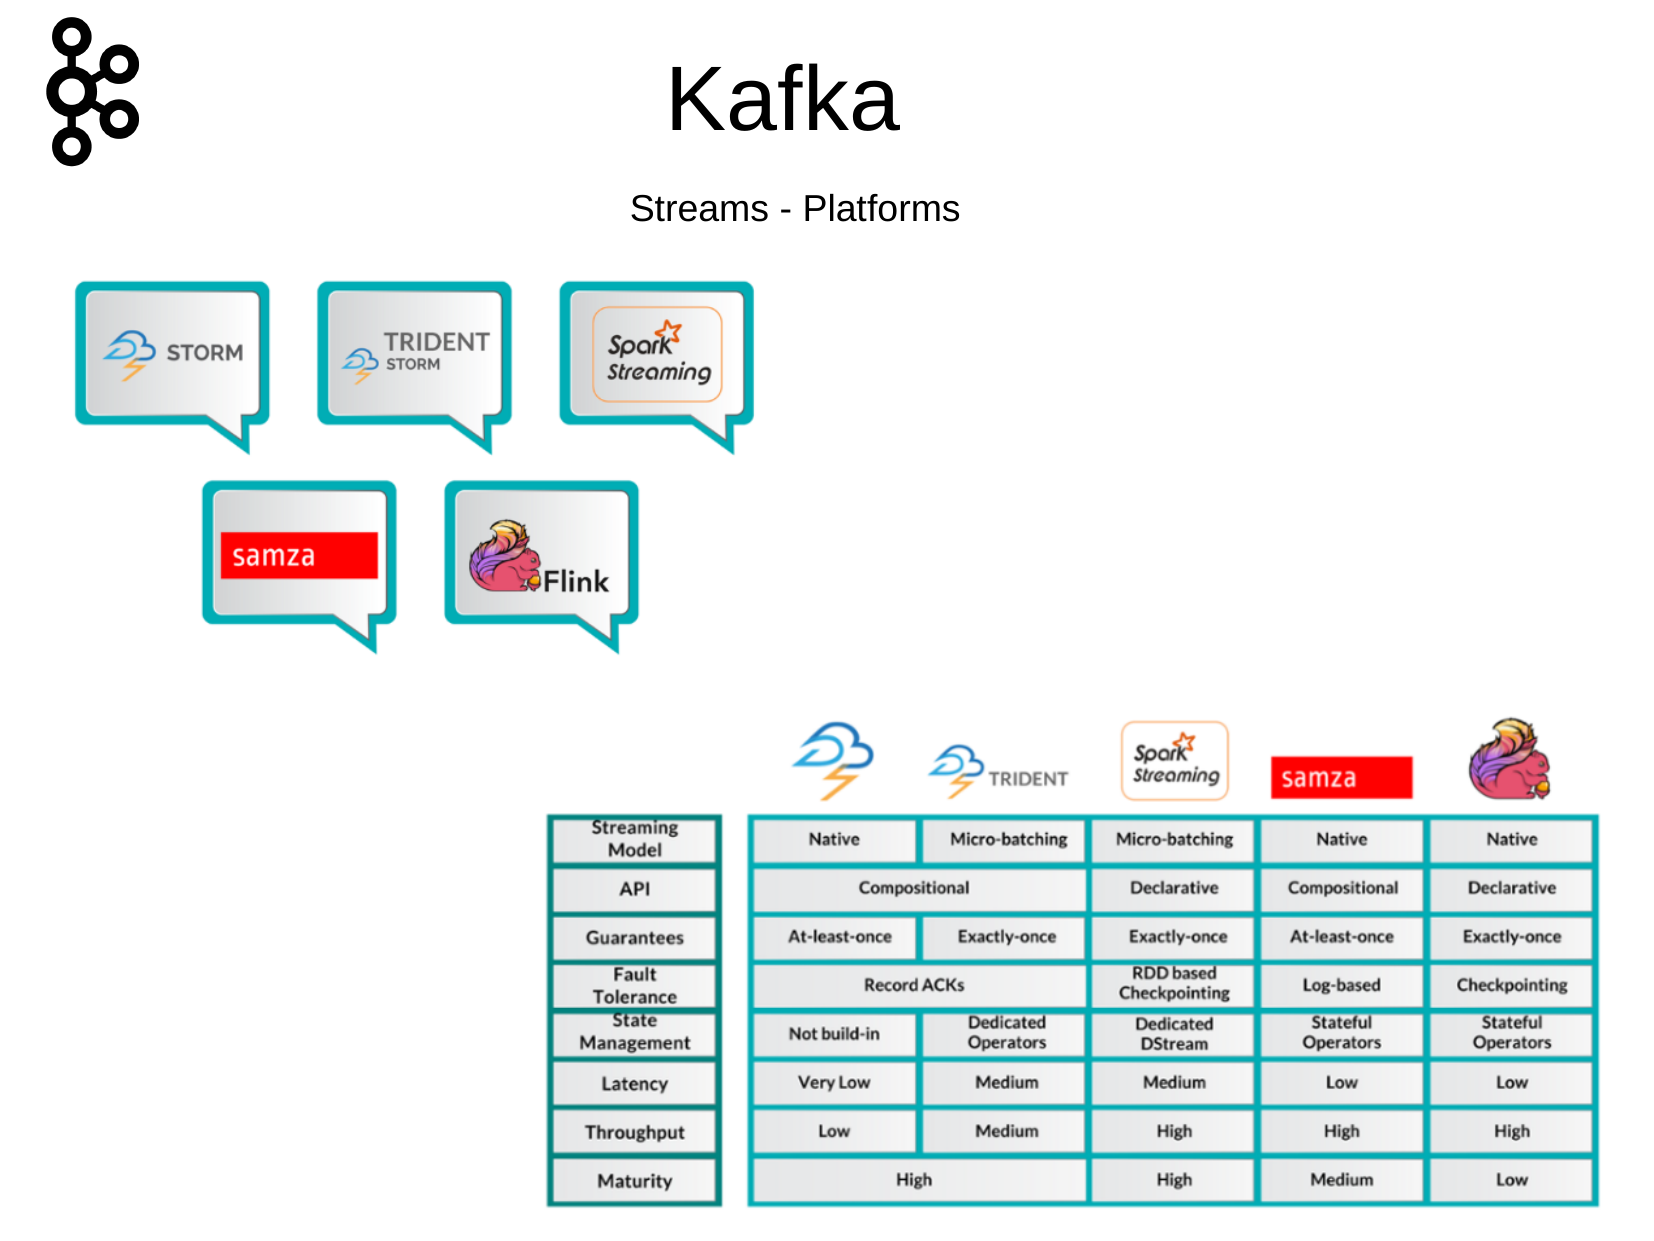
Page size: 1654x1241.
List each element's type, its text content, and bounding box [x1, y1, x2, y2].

picture [45, 254, 807, 669]
picture [510, 679, 1636, 1230]
picture [0, 0, 185, 185]
text_box Kafka [650, 47, 916, 151]
text_box Streams - Platforms [615, 180, 976, 237]
